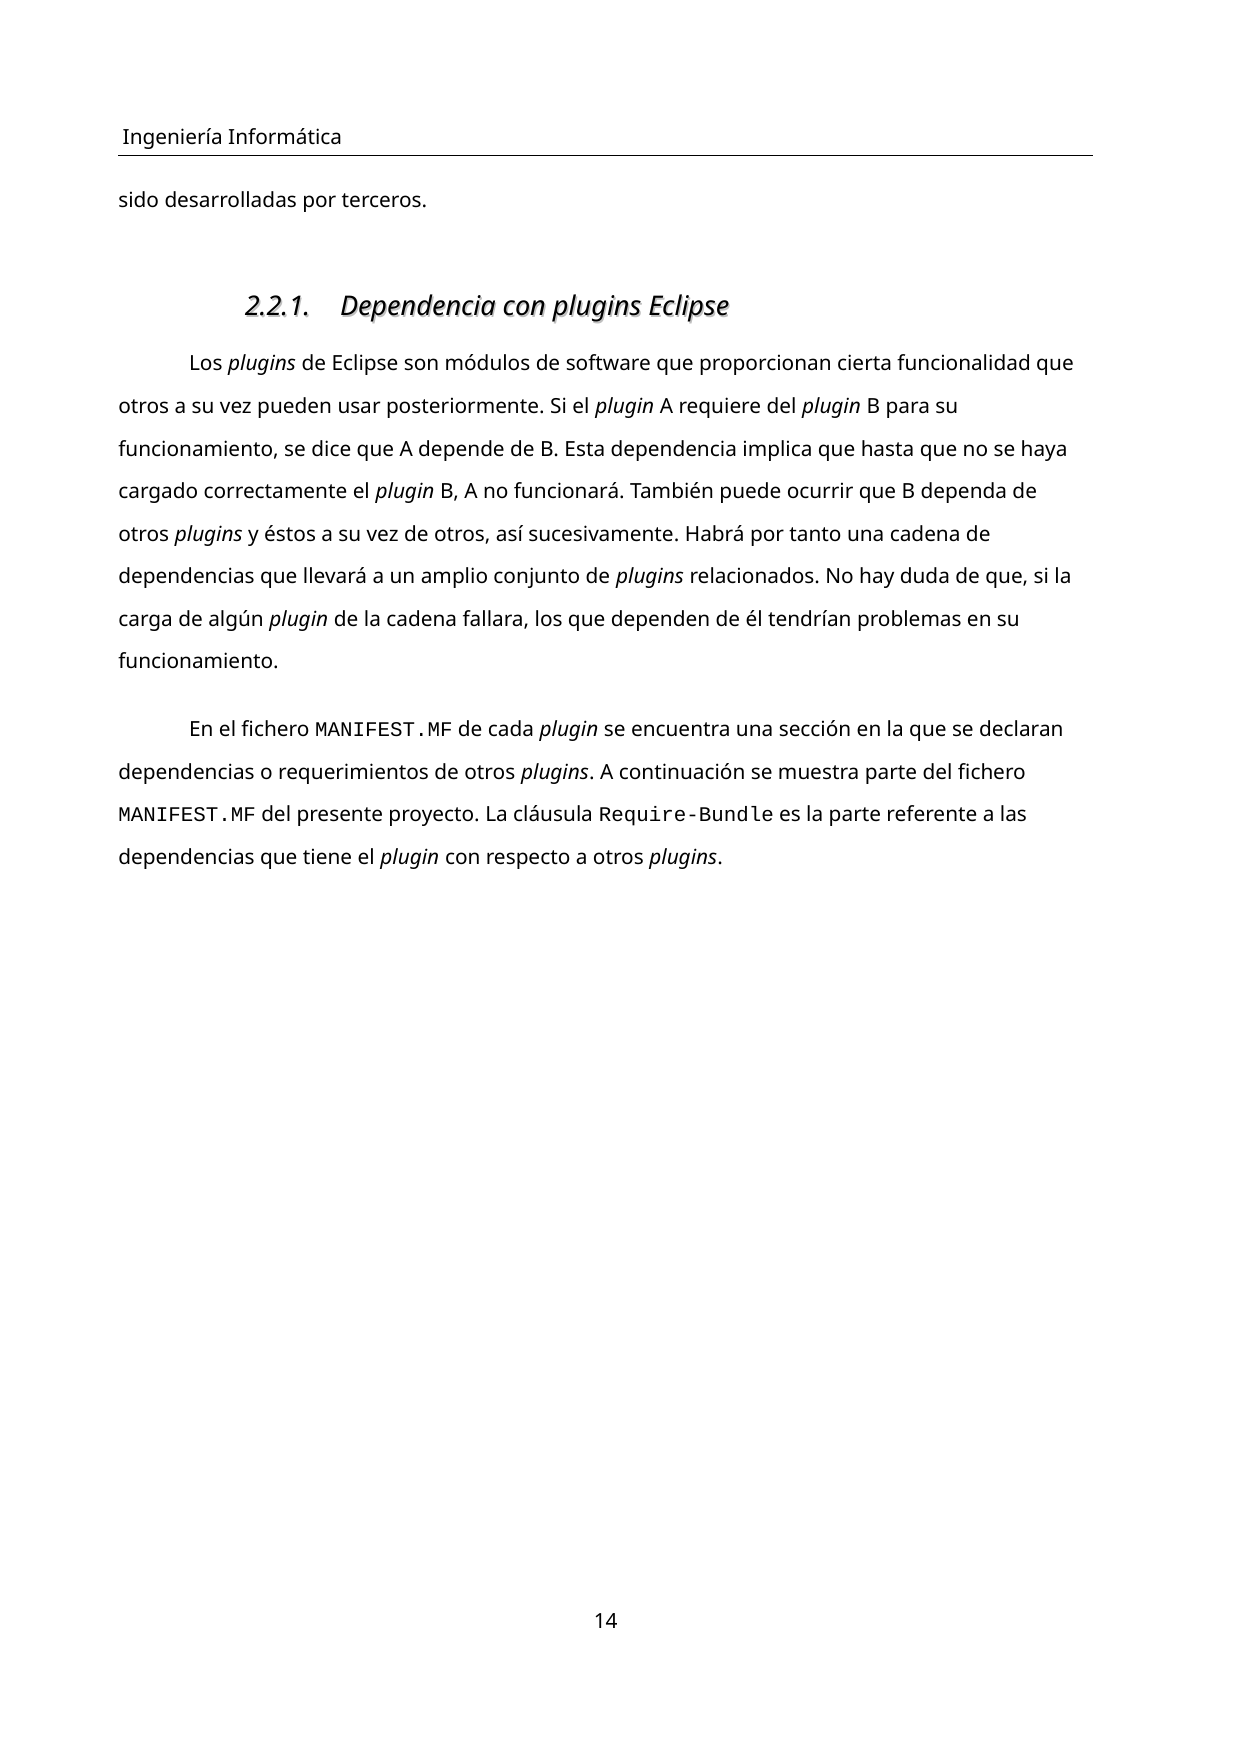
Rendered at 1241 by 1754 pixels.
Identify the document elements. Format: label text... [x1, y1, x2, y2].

text En el fichero MANIFEST.MF de cada plugin se encuentra una sección en la que se declaran dependencias o requerimientos de otros plugins. A continuación se muestra parte del fichero MANIFEST.MF del presente proyecto. La cláusula Require-Bundle es la parte referente a las dependencias que tiene el plugin con respecto a otros plugins. [118, 714, 1093, 871]
text Los plugins de Eclipse son módulos de software que proporcionan cierta funcionalidad que otros a su vez pueden usar posteriormente. Si el plugin A requiere del plugin B para su funcionamiento, se dice que A depende de B. Esta dependencia implica que hasta que no se haya cargado correctamente el plugin B, A no funcionará. También puede ocurrir que B dependa de otros plugins y éstos a su vez de otros, así sucesivamente. Habrá por tanto una cadena de dependencias que llevará a un amplio conjunto de plugins relacionados. No hay duda de que, si la carga de algún plugin de la cadena fallara, los que dependen de él tendrían problemas en su funcionamiento. [118, 348, 1093, 675]
subtitle Dependencia con plugins Eclipse [310, 287, 1093, 323]
text sido desarrolladas por terceros. [118, 185, 1093, 213]
